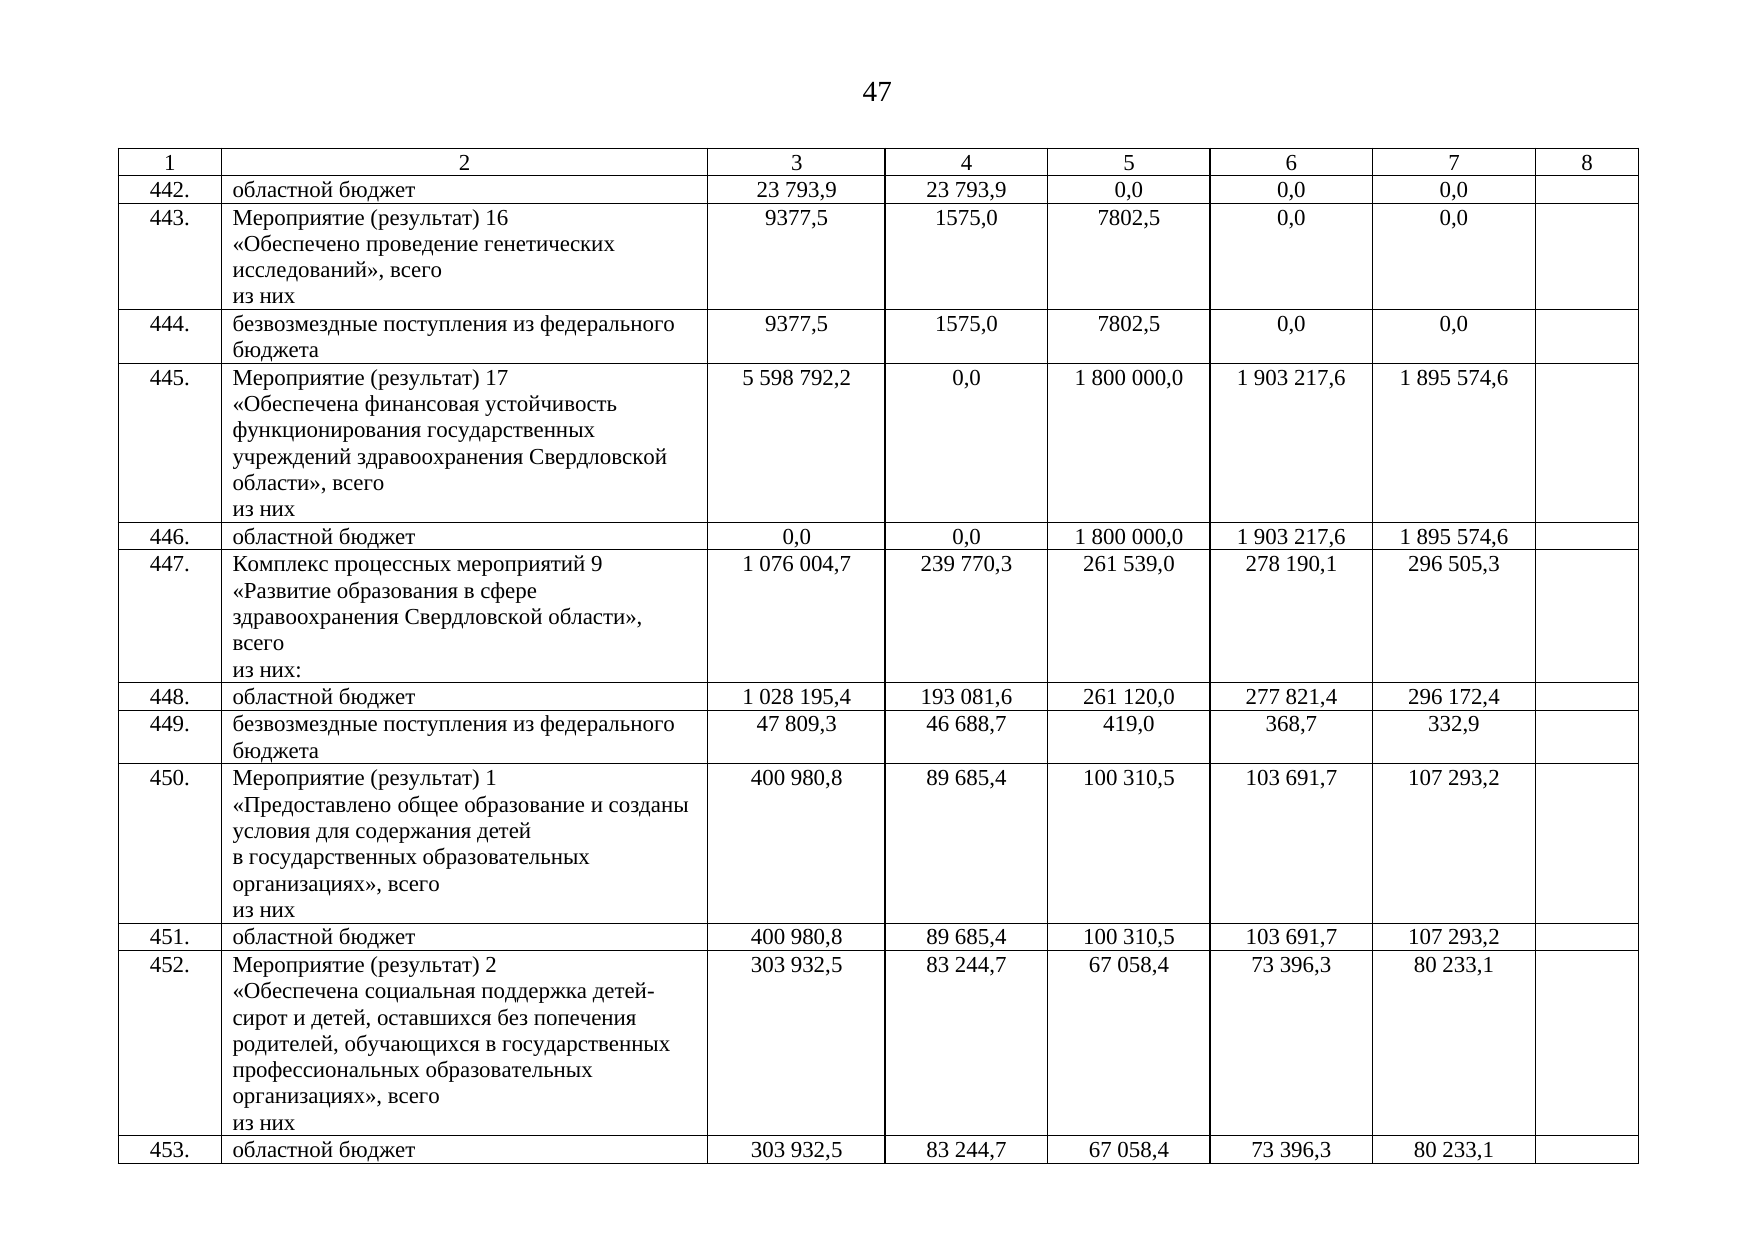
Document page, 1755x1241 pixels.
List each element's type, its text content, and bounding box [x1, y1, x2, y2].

table_cell 400 980,8 [708, 764, 884, 922]
table_cell [1536, 364, 1638, 522]
table_cell 261 539,0 [1048, 550, 1209, 682]
table_header 6 [1211, 149, 1372, 175]
table_cell 0,0 [1373, 310, 1535, 363]
table_cell 296 172,4 [1373, 683, 1535, 709]
table_cell [1536, 951, 1638, 1135]
table_cell 1 895 574,6 [1373, 364, 1535, 522]
table_cell областной бюджет [222, 924, 707, 950]
table_cell 239 770,3 [886, 550, 1047, 682]
table_cell 1575,0 [886, 310, 1047, 363]
table_cell 0,0 [708, 523, 884, 549]
table_header 5 [1048, 149, 1209, 175]
table_cell Мероприятие (результат) 16 «Обеспечено проведение генетических исследований», всего из них [222, 204, 707, 309]
table_cell 1 903 217,6 [1211, 364, 1372, 522]
table_cell 80 233,1 [1373, 951, 1535, 1135]
table_cell 80 233,1 [1373, 1136, 1535, 1163]
table_cell 303 932,5 [708, 951, 884, 1135]
table_cell [1536, 176, 1638, 202]
table_header 3 [708, 149, 884, 175]
table_cell 0,0 [1211, 204, 1372, 309]
table_cell 1575,0 [886, 204, 1047, 309]
table_cell [1536, 523, 1638, 549]
table_cell 296 505,3 [1373, 550, 1535, 682]
table_cell Мероприятие (результат) 17 «Обеспечена финансовая устойчивость функционирования государственных учреждений здравоохранения Свердловской области», всего из них [222, 364, 707, 522]
table_cell 448. [119, 683, 221, 709]
table_cell [1536, 310, 1638, 363]
table_cell 419,0 [1048, 711, 1209, 763]
table_cell 0,0 [1211, 310, 1372, 363]
table_cell 368,7 [1211, 711, 1372, 763]
table_header 7 [1373, 149, 1535, 175]
table_cell 452. [119, 951, 221, 1135]
table_cell 67 058,4 [1048, 951, 1209, 1135]
table_cell [1536, 924, 1638, 950]
table_cell 0,0 [886, 364, 1047, 522]
table_cell 1 800 000,0 [1048, 364, 1209, 522]
table_cell 83 244,7 [886, 951, 1047, 1135]
table_cell 400 980,8 [708, 924, 884, 950]
table_cell 446. [119, 523, 221, 549]
table_cell Мероприятие (результат) 2 «Обеспечена социальная поддержка детей-сирот и детей, оставшихся без попечения родителей, обучающихся в государственных профессиональных образовательных организациях», всего из них [222, 951, 707, 1135]
table_cell 443. [119, 204, 221, 309]
table_cell 103 691,7 [1211, 924, 1372, 950]
table_cell 100 310,5 [1048, 924, 1209, 950]
table_cell 1 895 574,6 [1373, 523, 1535, 549]
table_cell 445. [119, 364, 221, 522]
table_cell безвозмездные поступления из федерального бюджета [222, 310, 707, 363]
table_cell 0,0 [1373, 176, 1535, 202]
table_cell областной бюджет [222, 176, 707, 202]
table_cell 5 598 792,2 [708, 364, 884, 522]
table_cell 303 932,5 [708, 1136, 884, 1163]
table_cell безвозмездные поступления из федерального бюджета [222, 711, 707, 763]
table_cell 67 058,4 [1048, 1136, 1209, 1163]
table_cell 451. [119, 924, 221, 950]
table_cell 447. [119, 550, 221, 682]
table_header 1 [119, 149, 221, 175]
table_cell [1536, 683, 1638, 709]
table_cell 1 800 000,0 [1048, 523, 1209, 549]
table_cell 0,0 [1211, 176, 1372, 202]
table_cell 100 310,5 [1048, 764, 1209, 922]
table_cell 46 688,7 [886, 711, 1047, 763]
table_cell 442. [119, 176, 221, 202]
table_cell 83 244,7 [886, 1136, 1047, 1163]
table_header 8 [1536, 149, 1638, 175]
table_cell [1536, 550, 1638, 682]
table_cell 1 076 004,7 [708, 550, 884, 682]
table_cell 23 793,9 [886, 176, 1047, 202]
table_cell 1 903 217,6 [1211, 523, 1372, 549]
table_cell областной бюджет [222, 683, 707, 709]
table_cell 278 190,1 [1211, 550, 1372, 682]
table_cell 0,0 [1373, 204, 1535, 309]
table_cell [1536, 764, 1638, 922]
table_cell областной бюджет [222, 523, 707, 549]
table_cell 9377,5 [708, 204, 884, 309]
table_cell 73 396,3 [1211, 1136, 1372, 1163]
table_cell 89 685,4 [886, 924, 1047, 950]
table_cell 9377,5 [708, 310, 884, 363]
table_cell [1536, 204, 1638, 309]
table_header 4 [886, 149, 1047, 175]
table_cell 107 293,2 [1373, 764, 1535, 922]
table_cell 7802,5 [1048, 204, 1209, 309]
table_cell Комплекс процессных мероприятий 9 «Развитие образования в сфере здравоохранения Свердловской области», всего из них: [222, 550, 707, 682]
table_cell Мероприятие (результат) 1 «Предоставлено общее образование и созданы условия для содержания детей в государственных образовательных организациях», всего из них [222, 764, 707, 922]
table_cell 103 691,7 [1211, 764, 1372, 922]
table_cell 107 293,2 [1373, 924, 1535, 950]
table_cell 332,9 [1373, 711, 1535, 763]
table_cell 0,0 [1048, 176, 1209, 202]
table_cell 449. [119, 711, 221, 763]
table_cell 193 081,6 [886, 683, 1047, 709]
table_cell 89 685,4 [886, 764, 1047, 922]
table_cell [1536, 711, 1638, 763]
table_cell 261 120,0 [1048, 683, 1209, 709]
table_cell 450. [119, 764, 221, 922]
table_cell 277 821,4 [1211, 683, 1372, 709]
table_header 2 [222, 149, 707, 175]
table_cell 7802,5 [1048, 310, 1209, 363]
table_cell 1 028 195,4 [708, 683, 884, 709]
table_cell 444. [119, 310, 221, 363]
table_cell областной бюджет [222, 1136, 707, 1163]
table_cell 0,0 [886, 523, 1047, 549]
table_cell 73 396,3 [1211, 951, 1372, 1135]
table_cell 47 809,3 [708, 711, 884, 763]
table_cell 23 793,9 [708, 176, 884, 202]
table_cell [1536, 1136, 1638, 1163]
table_cell 453. [119, 1136, 221, 1163]
